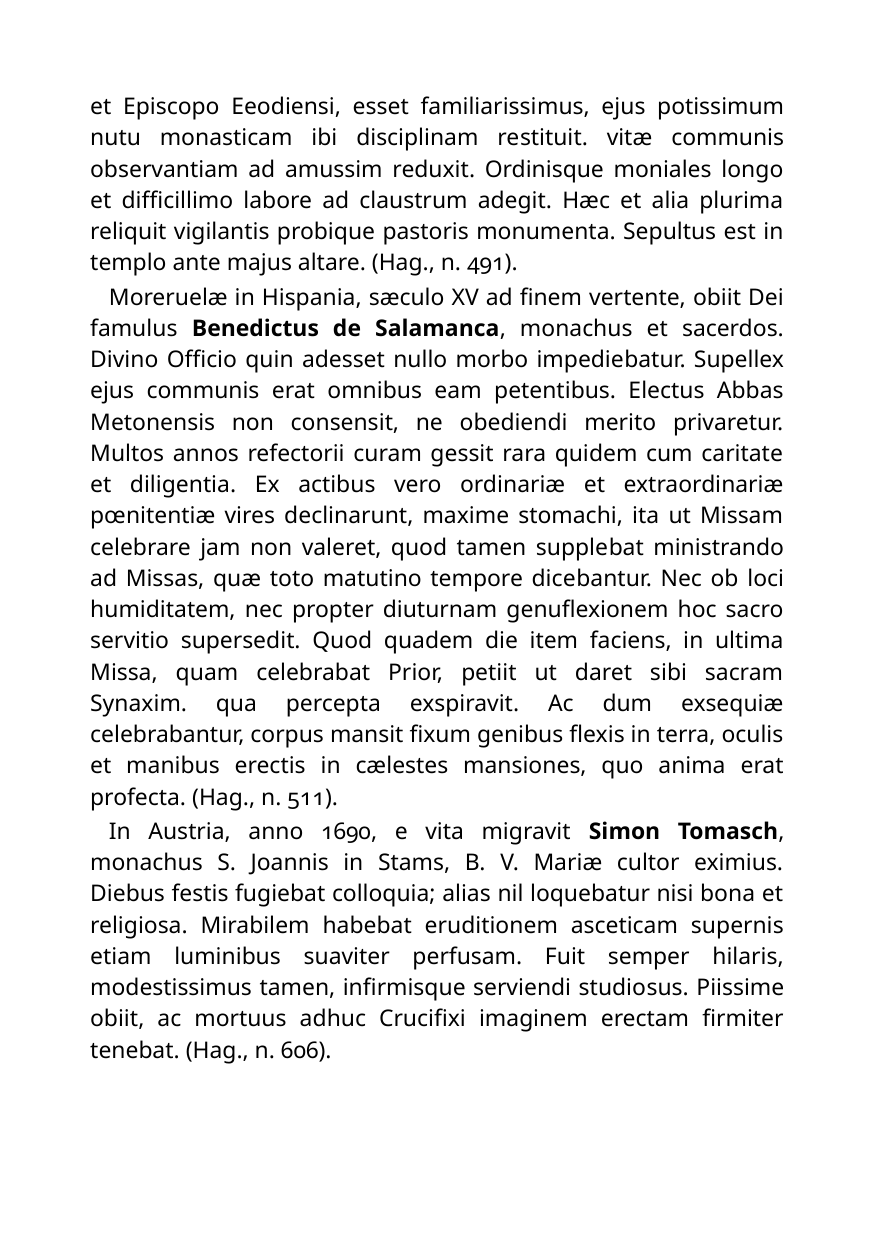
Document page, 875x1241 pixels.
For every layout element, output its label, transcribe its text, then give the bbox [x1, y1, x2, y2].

text et Episcopo Eeodiensi, esset familiarissi­mus, ejus potissimum nutu monasticam ibi disciplinam re­stituit. vitæ communis observantiam ad amussim reduxit. Ordinisque moniales longo et difficillimo labore ad claustrum adegit. Hæc et alia plurima reliquit vigilantis probique pastoris monumenta. Sepultus est in templo ante majus altare. (Hag., n. 491). [90, 90, 784, 277]
text Moreruelæ in Hispania, sæculo XV ad finem vertente, obiit Dei famulus Benedictus de Salamanca, monachus et sacerdos. Divino Officio quin adesset nullo morbo impedie­batur. Supellex ejus communis erat omnibus eam petentibus. Electus Abbas Metonensis non consensit, ne obediendi merito privaretur. Multos annos refectorii curam gessit rara quidem cum caritate et diligentia. Ex actibus vero ordinariæ et extraordinariæ pœnitentiæ vires declinarunt, maxime stomachi, ita ut Missam celebrare jam non valeret, quod tamen supple­bat ministrando ad Missas, quæ toto matutino tempore dice­bantur. Nec ob loci humiditatem, nec propter diuturnam genuflexionem hoc sacro servitio supersedit. Quod quadem die item faciens, in ultima Missa, quam celebrabat Prior, petiit ut daret sibi sacram Synaxim. qua percepta exspiravit. Ac dum exsequiæ celebrabantur, corpus mansit fixum genibus flexis in terra, oculis et manibus erectis in cælestes mansiones, quo anima erat profecta. (Hag., n. 511). [90, 281, 784, 812]
text In Austria, anno 1690, e vita migravit Simon Tomasch, monachus S. Joannis in Stams, B. V. Mariæ cultor eximius. Diebus festis fugiebat colloquia; alias nil loquebatur nisi bona et religiosa. Mirabilem habebat eruditionem asceticam supernis etiam luminibus suaviter perfusam. Fuit semper hilaris, modestissimus tamen, infirmisque serviendi studio­sus. Piissime obiit, ac mortuus adhuc Crucifixi imaginem erectam firmiter tenebat. (Hag., n. 606). [90, 815, 784, 1065]
